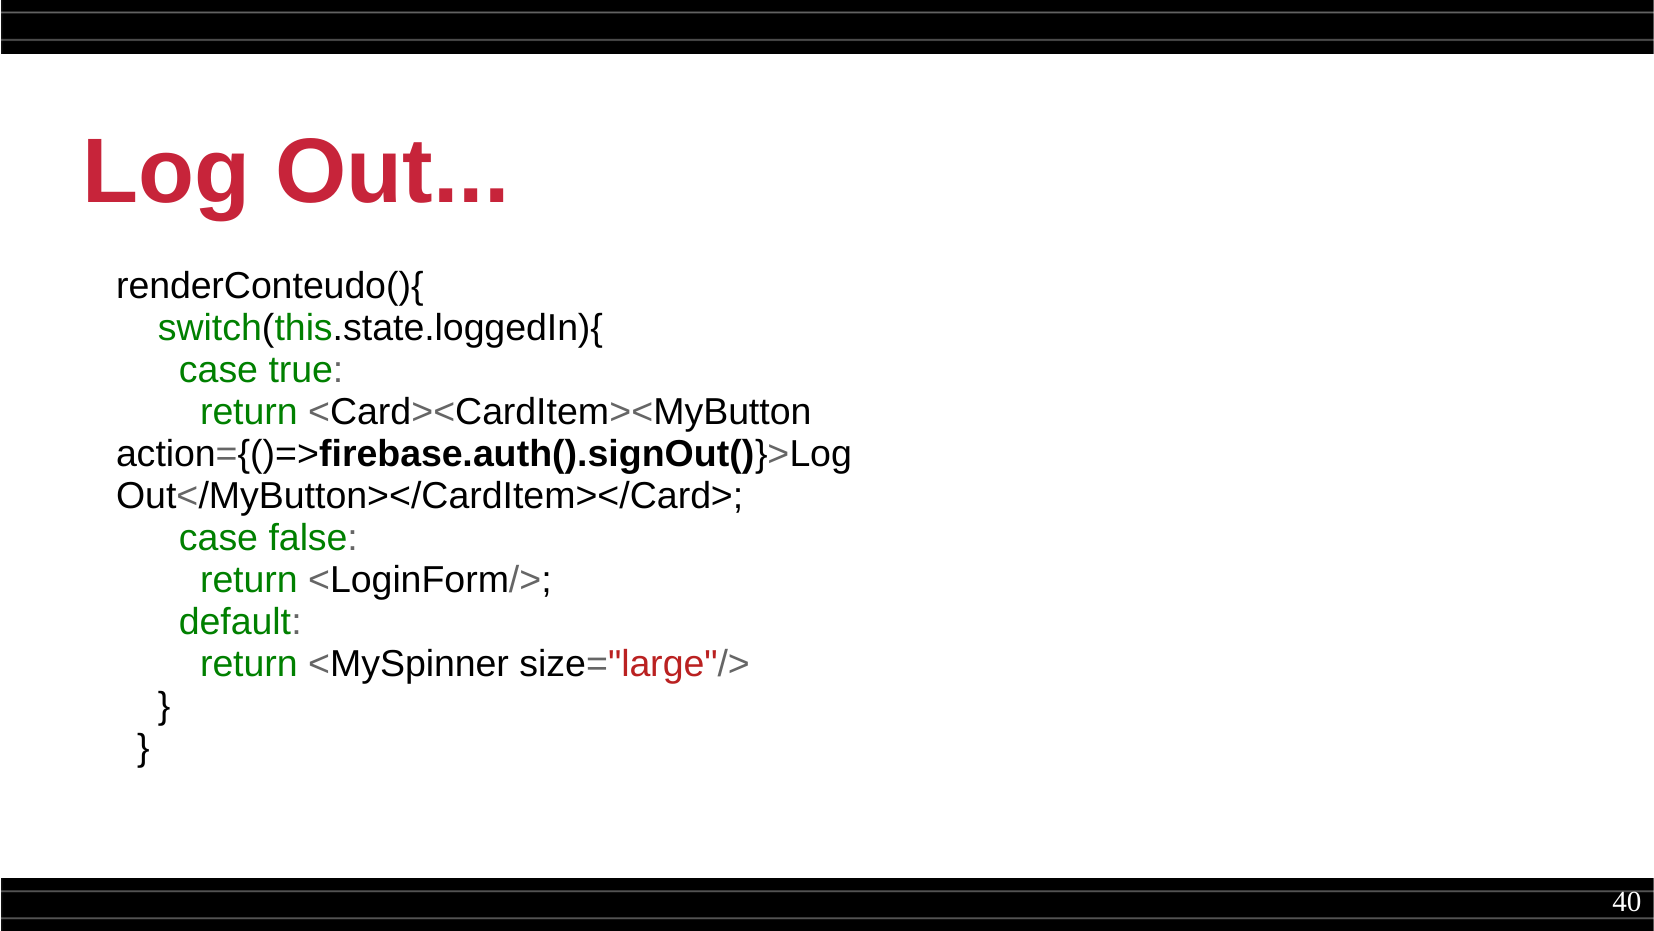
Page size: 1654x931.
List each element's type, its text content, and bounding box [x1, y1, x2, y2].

title Log Out... [82, 92, 1571, 249]
picture [1, 0, 1654, 54]
picture [1, 878, 1654, 931]
text_box renderConteudo(){ switch(this.state.loggedIn){ case true: return <Card><CardItem><MyButton action={()=>firebase.auth().signOut()}>Log Out</MyButton></CardItem></Card>; case false: return <LoginForm/>; default: return <MySpinner size="large"/> } } [101, 257, 1504, 777]
